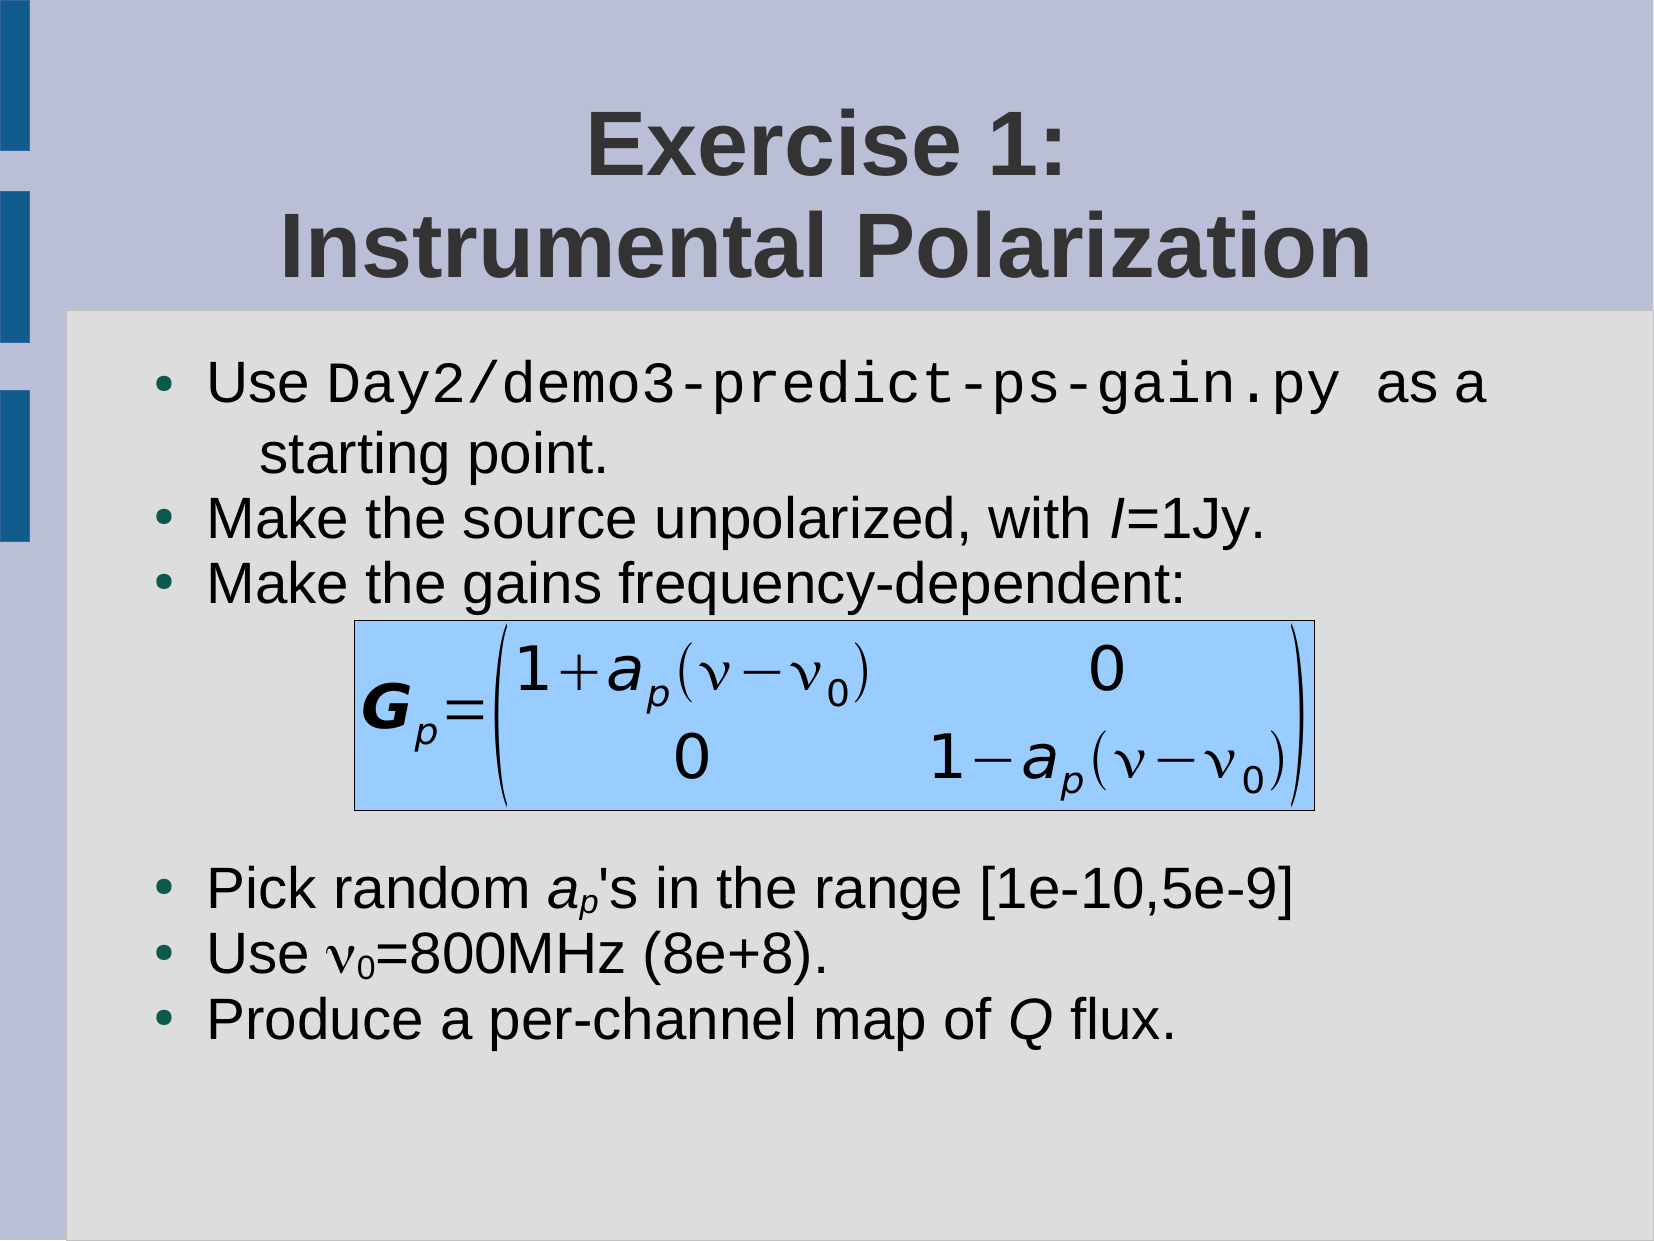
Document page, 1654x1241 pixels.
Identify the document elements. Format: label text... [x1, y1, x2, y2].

title Exercise 1: Instrumental Polarization [121, 91, 1534, 299]
list Use Day2/demo3-predict-ps-gain.py as a starting point. Make the source unpolarized, with I=1Jy. Make the gains frequency-dependent: [118, 350, 1531, 616]
chart [354, 620, 1315, 811]
list Pick random ap's in the range [1e-10,5e-9] Use 0=800MHz (8e+8). Produce a per-channel map of Q flux. [118, 856, 1625, 1097]
